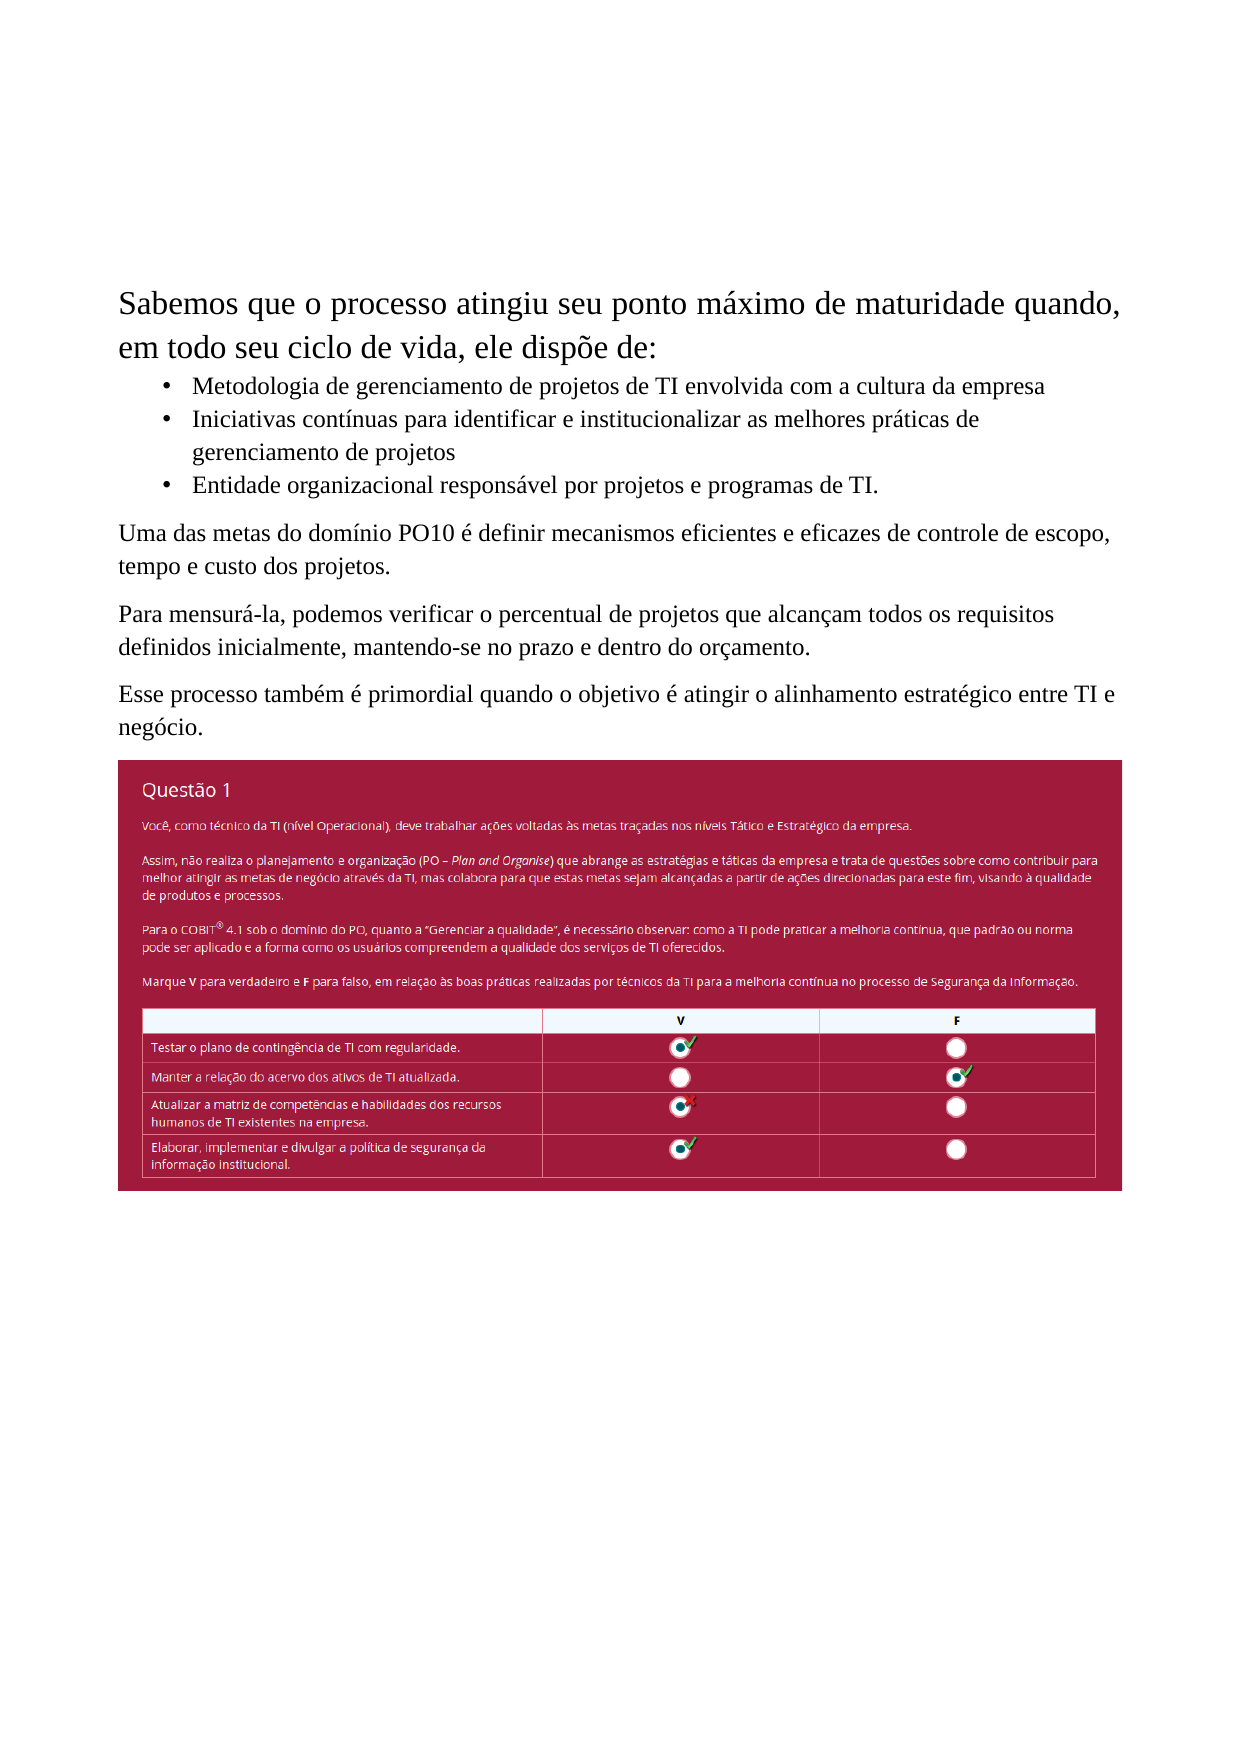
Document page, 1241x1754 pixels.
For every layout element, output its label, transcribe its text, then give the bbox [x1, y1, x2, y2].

text Para mensurá-la, podemos verificar o percentual de projetos que alcançam todos os requisitos definidos inicialmente, mantendo-se no prazo e dentro do orçamento. [118, 599, 1122, 660]
text Uma das metas do domínio PO10 é definir mecanismos eficientes e eficazes de controle de escopo, tempo e custo dos projetos. [118, 518, 1122, 580]
text Esse processo também é primordial quando o objetivo é atingir o alinhamento estratégico entre TI e negócio. [118, 679, 1122, 741]
list Metodologia de gerenciamento de projetos de TI envolvida com a cultura da empresa [162, 371, 1122, 400]
text Sabemos que o processo atingiu seu ponto máximo de maturidade quando, em todo seu ciclo de vida, ele dispõe de: [118, 283, 1122, 366]
list Entidade organizacional responsável por projetos e programas de TI. [162, 470, 1122, 499]
picture [118, 760, 1123, 1191]
list Iniciativas contínuas para identificar e institucionalizar as melhores práticas de gerenciamento de projetos [162, 404, 1122, 466]
